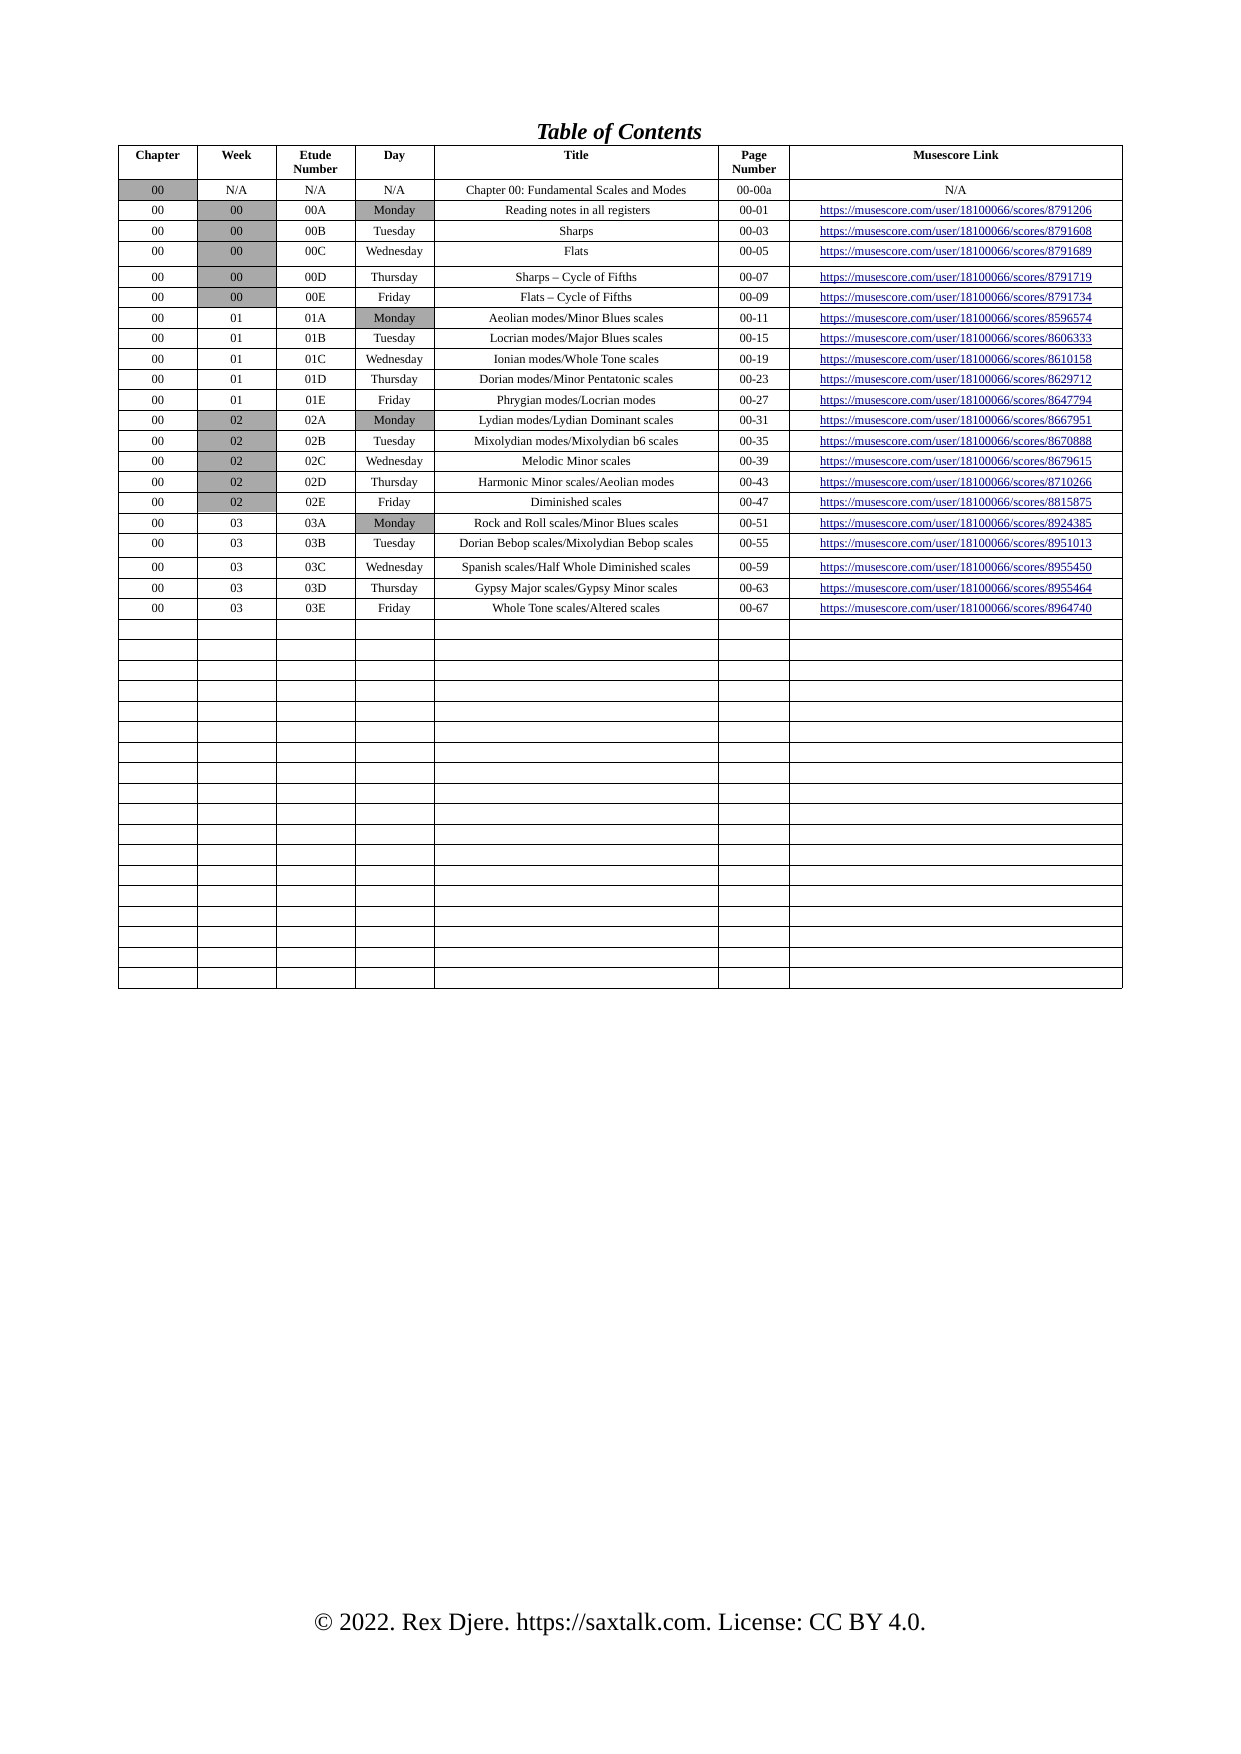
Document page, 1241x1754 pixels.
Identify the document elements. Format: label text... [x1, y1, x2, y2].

table_cell 00-15 [719, 329, 789, 348]
table_cell [356, 620, 434, 639]
table_cell [356, 968, 434, 988]
table_cell 00 [198, 201, 276, 220]
table_cell [277, 866, 355, 885]
table_cell [435, 763, 718, 783]
table_cell [435, 784, 718, 803]
table_cell [435, 886, 718, 906]
table_cell [277, 640, 355, 659]
table_cell [719, 948, 789, 967]
table_cell 00-35 [719, 431, 789, 451]
table_cell [198, 661, 276, 680]
table_cell [356, 927, 434, 947]
table_cell [277, 927, 355, 947]
table_cell 00-43 [719, 472, 789, 492]
table_cell Dorian modes/Minor Pentatonic scales [435, 370, 718, 389]
table_cell [119, 948, 197, 967]
table_cell 02 [198, 411, 276, 430]
table_cell [119, 640, 197, 659]
table_cell Sharps – Cycle of Fifths [435, 267, 718, 287]
table_cell Monday [356, 411, 434, 430]
table_cell [790, 743, 1122, 762]
table_header Page Number [719, 146, 789, 179]
table_cell [719, 866, 789, 885]
table_cell [198, 702, 276, 721]
table_cell 01A [277, 308, 355, 328]
table_cell https://musescore.com/user/18100066/scores/8791689 [790, 242, 1122, 266]
table_cell [356, 640, 434, 659]
table_cell [119, 702, 197, 721]
table_cell 00 [119, 579, 197, 598]
table_cell [198, 845, 276, 865]
table_cell [198, 866, 276, 885]
table_cell 02 [198, 452, 276, 471]
table_cell [356, 886, 434, 906]
table_header Week [198, 146, 276, 179]
table_cell [790, 702, 1122, 721]
table_cell 00 [119, 370, 197, 389]
table_cell [119, 681, 197, 701]
table_cell Ionian modes/Whole Tone scales [435, 349, 718, 369]
table_cell 02B [277, 431, 355, 451]
table_cell [435, 681, 718, 701]
table_cell 00-39 [719, 452, 789, 471]
table_cell [790, 722, 1122, 742]
table_cell [719, 661, 789, 680]
table_cell 00 [119, 221, 197, 241]
table_cell https://musescore.com/user/18100066/scores/8667951 [790, 411, 1122, 430]
table_cell 00D [277, 267, 355, 287]
table_cell [435, 927, 718, 947]
table_cell [277, 681, 355, 701]
table_cell [119, 927, 197, 947]
table_cell Monday [356, 308, 434, 328]
table_cell https://musescore.com/user/18100066/scores/8679615 [790, 452, 1122, 471]
table_cell [277, 743, 355, 762]
table_cell [435, 845, 718, 865]
table_cell [435, 722, 718, 742]
table_cell [790, 620, 1122, 639]
table_cell 00-55 [719, 534, 789, 557]
table_cell Mixolydian modes/Mixolydian b6 scales [435, 431, 718, 451]
table_cell 00-51 [719, 514, 789, 533]
table_cell [119, 886, 197, 906]
table_cell 00-59 [719, 558, 789, 577]
table_cell 00 [119, 558, 197, 577]
table_cell Wednesday [356, 349, 434, 369]
table_cell Friday [356, 288, 434, 307]
table_cell [719, 845, 789, 865]
table_cell [790, 927, 1122, 947]
table_cell [119, 743, 197, 762]
table_cell [719, 702, 789, 721]
table_cell Friday [356, 390, 434, 410]
table_cell Flats [435, 242, 718, 266]
table_cell https://musescore.com/user/18100066/scores/8629712 [790, 370, 1122, 389]
table_cell [119, 661, 197, 680]
table_cell 00-27 [719, 390, 789, 410]
table_cell 00-47 [719, 493, 789, 512]
table_cell 00-63 [719, 579, 789, 598]
text Table of Contents [118, 118, 1122, 144]
table_cell [790, 681, 1122, 701]
table_cell [198, 640, 276, 659]
table_cell 01 [198, 390, 276, 410]
table_cell Thursday [356, 472, 434, 492]
table_cell [277, 661, 355, 680]
table_cell Phrygian modes/Locrian modes [435, 390, 718, 410]
table_cell Monday [356, 514, 434, 533]
table_cell [790, 825, 1122, 844]
table_cell 00 [198, 288, 276, 307]
table_cell [277, 948, 355, 967]
table_cell Friday [356, 599, 434, 618]
table_cell N/A [198, 180, 276, 200]
table_cell [356, 866, 434, 885]
table_cell 01B [277, 329, 355, 348]
table_cell [790, 640, 1122, 659]
table_cell 01 [198, 308, 276, 328]
table_cell [435, 620, 718, 639]
table_cell Wednesday [356, 558, 434, 577]
table_cell [790, 968, 1122, 988]
table_cell N/A [277, 180, 355, 200]
table_cell 03 [198, 534, 276, 557]
table_cell [356, 784, 434, 803]
table_cell https://musescore.com/user/18100066/scores/8710266 [790, 472, 1122, 492]
table_cell 00-11 [719, 308, 789, 328]
table_cell [356, 825, 434, 844]
table_cell [356, 763, 434, 783]
table_cell 00-19 [719, 349, 789, 369]
table_cell [719, 640, 789, 659]
table_cell [356, 722, 434, 742]
table_cell [119, 784, 197, 803]
table_cell 00-31 [719, 411, 789, 430]
table_cell [119, 845, 197, 865]
table_cell [435, 661, 718, 680]
table_cell 00 [119, 288, 197, 307]
table_cell 00-01 [719, 201, 789, 220]
table_cell 00 [198, 267, 276, 287]
table_cell [356, 743, 434, 762]
table_cell 03D [277, 579, 355, 598]
table_cell Diminished scales [435, 493, 718, 512]
table_cell [198, 825, 276, 844]
table_cell [277, 825, 355, 844]
table_cell [790, 866, 1122, 885]
table_cell [277, 968, 355, 988]
table_cell Sharps [435, 221, 718, 241]
table_cell [119, 804, 197, 824]
table_cell [435, 702, 718, 721]
table_cell [790, 948, 1122, 967]
table_cell [119, 825, 197, 844]
table_cell 03C [277, 558, 355, 577]
table_cell 02 [198, 493, 276, 512]
table_cell [356, 845, 434, 865]
table_header Musescore Link [790, 146, 1122, 179]
table_cell 00-00a [719, 180, 789, 200]
table_cell Chapter 00: Fundamental Scales and Modes [435, 180, 718, 200]
table_cell 00 [119, 390, 197, 410]
table_cell [277, 722, 355, 742]
table_cell 02 [198, 472, 276, 492]
table_cell 00 [119, 329, 197, 348]
table_cell 00 [119, 242, 197, 266]
table_cell [435, 948, 718, 967]
table_cell https://musescore.com/user/18100066/scores/8955450 [790, 558, 1122, 577]
table_cell 03 [198, 514, 276, 533]
table_cell Dorian Bebop scales/Mixolydian Bebop scales [435, 534, 718, 557]
table_cell Tuesday [356, 329, 434, 348]
table_cell https://musescore.com/user/18100066/scores/8951013 [790, 534, 1122, 557]
table_cell [435, 907, 718, 926]
table_cell Thursday [356, 579, 434, 598]
table_cell 00 [119, 180, 197, 200]
table_cell 00 [198, 221, 276, 241]
table_cell [719, 825, 789, 844]
table_cell [719, 722, 789, 742]
table_cell [198, 907, 276, 926]
table_cell [198, 948, 276, 967]
table_cell 02D [277, 472, 355, 492]
table_cell 01 [198, 370, 276, 389]
table_cell 01 [198, 329, 276, 348]
table_cell Locrian modes/Major Blues scales [435, 329, 718, 348]
table_cell [277, 784, 355, 803]
table_cell [719, 763, 789, 783]
table_cell Tuesday [356, 534, 434, 557]
table_cell [119, 620, 197, 639]
table_cell 03A [277, 514, 355, 533]
table_cell https://musescore.com/user/18100066/scores/8670888 [790, 431, 1122, 451]
table_cell [198, 784, 276, 803]
table_header Etude Number [277, 146, 355, 179]
table_cell [356, 681, 434, 701]
table_header Title [435, 146, 718, 179]
table_cell 00 [119, 599, 197, 618]
table_cell 03E [277, 599, 355, 618]
table_cell [277, 620, 355, 639]
table_cell 00 [119, 267, 197, 287]
table_cell 00 [119, 349, 197, 369]
table_cell [198, 763, 276, 783]
table_cell 00-07 [719, 267, 789, 287]
table_cell [435, 968, 718, 988]
table_cell 02A [277, 411, 355, 430]
table_cell 00 [119, 514, 197, 533]
table_cell [435, 825, 718, 844]
table_cell [719, 743, 789, 762]
table_cell 01 [198, 349, 276, 369]
table_cell https://musescore.com/user/18100066/scores/8610158 [790, 349, 1122, 369]
table_cell 00-03 [719, 221, 789, 241]
table_cell [790, 845, 1122, 865]
table_cell [119, 866, 197, 885]
table_cell Whole Tone scales/Altered scales [435, 599, 718, 618]
table_cell Melodic Minor scales [435, 452, 718, 471]
table_cell [435, 743, 718, 762]
table_header Chapter [119, 146, 197, 179]
table_cell Spanish scales/Half Whole Diminished scales [435, 558, 718, 577]
table_cell [435, 640, 718, 659]
table_cell Lydian modes/Lydian Dominant scales [435, 411, 718, 430]
table_cell 00A [277, 201, 355, 220]
table_cell Reading notes in all registers [435, 201, 718, 220]
table_cell [198, 620, 276, 639]
table_cell 00 [119, 411, 197, 430]
table_cell [277, 702, 355, 721]
table_cell [719, 886, 789, 906]
table_cell 00-05 [719, 242, 789, 266]
table_cell 00E [277, 288, 355, 307]
table_cell 00-23 [719, 370, 789, 389]
table_cell https://musescore.com/user/18100066/scores/8955464 [790, 579, 1122, 598]
table_cell 01C [277, 349, 355, 369]
table_cell 00 [119, 493, 197, 512]
table_cell [719, 907, 789, 926]
table_cell [790, 661, 1122, 680]
table_cell 00 [119, 472, 197, 492]
table_cell Tuesday [356, 431, 434, 451]
table_cell 02E [277, 493, 355, 512]
table_cell 02 [198, 431, 276, 451]
table_cell 02C [277, 452, 355, 471]
table_cell [198, 681, 276, 701]
table_cell [198, 804, 276, 824]
table_cell 01D [277, 370, 355, 389]
table_cell [790, 886, 1122, 906]
table_cell [435, 804, 718, 824]
table_cell [790, 907, 1122, 926]
table_cell [277, 907, 355, 926]
table_cell Gypsy Major scales/Gypsy Minor scales [435, 579, 718, 598]
table_cell Flats – Cycle of Fifths [435, 288, 718, 307]
table_cell [356, 661, 434, 680]
table_cell https://musescore.com/user/18100066/scores/8815875 [790, 493, 1122, 512]
table_cell [719, 620, 789, 639]
table_cell 00-09 [719, 288, 789, 307]
table_cell [719, 784, 789, 803]
table_cell https://musescore.com/user/18100066/scores/8791206 [790, 201, 1122, 220]
table_cell [277, 845, 355, 865]
table_cell [356, 948, 434, 967]
table_cell 00B [277, 221, 355, 241]
table_cell [719, 968, 789, 988]
table_cell [198, 886, 276, 906]
table_cell [790, 763, 1122, 783]
table_cell https://musescore.com/user/18100066/scores/8791719 [790, 267, 1122, 287]
table_cell [277, 804, 355, 824]
table_cell [119, 907, 197, 926]
table_cell N/A [356, 180, 434, 200]
table_cell Friday [356, 493, 434, 512]
table_cell Harmonic Minor scales/Aeolian modes [435, 472, 718, 492]
table_cell 00C [277, 242, 355, 266]
table_cell 00 [119, 431, 197, 451]
table_cell Tuesday [356, 221, 434, 241]
table_cell 03 [198, 558, 276, 577]
table_cell Thursday [356, 370, 434, 389]
table_cell 00 [198, 242, 276, 266]
table_cell Rock and Roll scales/Minor Blues scales [435, 514, 718, 533]
table_cell 00 [119, 308, 197, 328]
table_cell [719, 681, 789, 701]
table_cell 03 [198, 599, 276, 618]
table_cell [198, 968, 276, 988]
table_cell Wednesday [356, 452, 434, 471]
table_cell https://musescore.com/user/18100066/scores/8606333 [790, 329, 1122, 348]
table_cell https://musescore.com/user/18100066/scores/8964740 [790, 599, 1122, 618]
table_cell [119, 763, 197, 783]
table_cell [119, 722, 197, 742]
table_cell https://musescore.com/user/18100066/scores/8647794 [790, 390, 1122, 410]
table_cell Wednesday [356, 242, 434, 266]
table_cell [119, 968, 197, 988]
table_cell 00 [119, 452, 197, 471]
table_cell [356, 907, 434, 926]
table_cell https://musescore.com/user/18100066/scores/8596574 [790, 308, 1122, 328]
table_cell 00 [119, 201, 197, 220]
table_cell [198, 722, 276, 742]
table_cell 03 [198, 579, 276, 598]
table_cell Aeolian modes/Minor Blues scales [435, 308, 718, 328]
table_cell Thursday [356, 267, 434, 287]
table_cell Monday [356, 201, 434, 220]
table_cell [790, 784, 1122, 803]
table_cell [719, 804, 789, 824]
table_cell https://musescore.com/user/18100066/scores/8791734 [790, 288, 1122, 307]
table_cell https://musescore.com/user/18100066/scores/8924385 [790, 514, 1122, 533]
table_cell [277, 886, 355, 906]
table_cell https://musescore.com/user/18100066/scores/8791608 [790, 221, 1122, 241]
table_cell 03B [277, 534, 355, 557]
table_cell [277, 763, 355, 783]
table_cell [790, 804, 1122, 824]
table_cell 01E [277, 390, 355, 410]
table_cell 00-67 [719, 599, 789, 618]
table_cell [198, 743, 276, 762]
table_cell N/A [790, 180, 1122, 200]
table_cell [356, 702, 434, 721]
table_cell 00 [119, 534, 197, 557]
table_header Day [356, 146, 434, 179]
table_cell [198, 927, 276, 947]
table_cell [356, 804, 434, 824]
table_cell [435, 866, 718, 885]
table_cell [719, 927, 789, 947]
